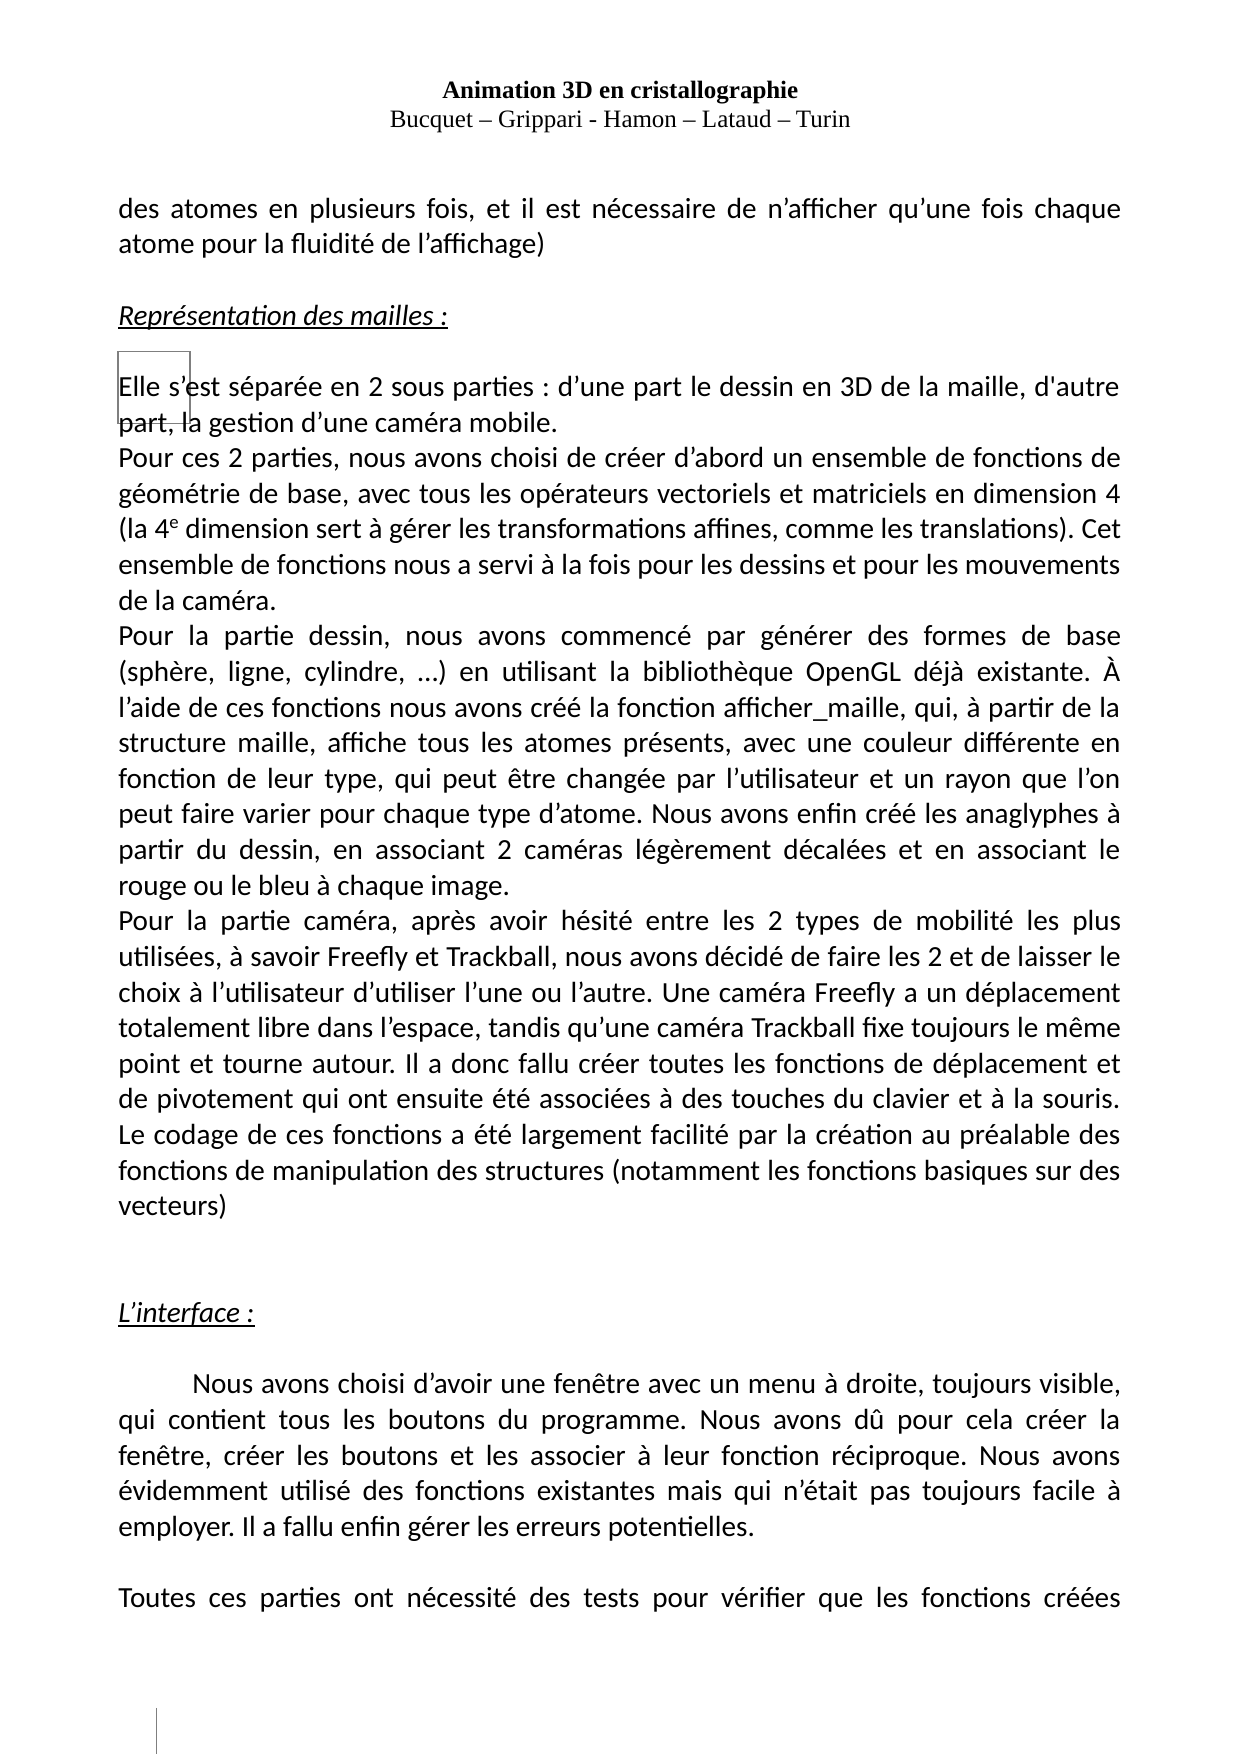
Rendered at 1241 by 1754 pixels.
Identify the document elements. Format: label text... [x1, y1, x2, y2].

text Pour ces 2 parties, nous avons choisi de créer d’abord un ensemble de fonctions de géométrie de base, avec tous les opérateurs vectoriels et matriciels en dimension 4 (la 4e dimension sert à gérer les transformations affines, comme les translations). Cet ensemble de fonctions nous a servi à la fois pour les dessins et pour les mouvements de la caméra. [118, 439, 1122, 617]
text L’interface : [118, 1294, 1122, 1330]
text Nous avons choisi d’avoir une fenêtre avec un menu à droite, toujours visible, qui contient tous les boutons du programme. Nous avons dû pour cela créer la fenêtre, créer les boutons et les associer à leur fonction réciproque. Nous avons évidemment utilisé des fonctions existantes mais qui n’était pas toujours facile à employer. Il a fallu enfin gérer les erreurs potentielles. [118, 1366, 1122, 1544]
text Pour la partie dessin, nous avons commencé par générer des formes de base (sphère, ligne, cylindre, …) en utilisant la bibliothèque OpenGL déjà existante. À l’aide de ces fonctions nous avons créé la fonction afficher_maille, qui, à partir de la structure maille, affiche tous les atomes présents, avec une couleur différente en fonction de leur type, qui peut être changée par l’utilisateur et un rayon que l’on peut faire varier pour chaque type d’atome. Nous avons enfin créé les anaglyphes à partir du dessin, en associant 2 caméras légèrement décalées et en associant le rouge ou le bleu à chaque image. [118, 617, 1122, 902]
text Toutes ces parties ont nécessité des tests pour vérifier que les fonctions créées [118, 1579, 1122, 1615]
text Représentation des mailles : [118, 297, 1122, 332]
text Pour la partie caméra, après avoir hésité entre les 2 types de mobilité les plus utilisées, à savoir Freefly et Trackball, nous avons décidé de faire les 2 et de laisser le choix à l’utilisateur d’utiliser l’une ou l’autre. Une caméra Freefly a un déplacement totalement libre dans l’espace, tandis qu’une caméra Trackball fixe toujours le même point et tourne autour. Il a donc fallu créer toutes les fonctions de déplacement et de pivotement qui ont ensuite été associées à des touches du clavier et à la souris. Le codage de ces fonctions a été largement facilité par la création au préalable des fonctions de manipulation des structures (notamment les fonctions basiques sur des vecteurs) [118, 902, 1122, 1223]
text Elle s’est séparée en 2 sous parties : d’une part le dessin en 3D de la maille, d'autre part, la gestion d’une caméra mobile. [118, 368, 1122, 439]
text des atomes en plusieurs fois, et il est nécessaire de n’afficher qu’une fois chaque atome pour la fluidité de l’affichage) [118, 190, 1122, 261]
